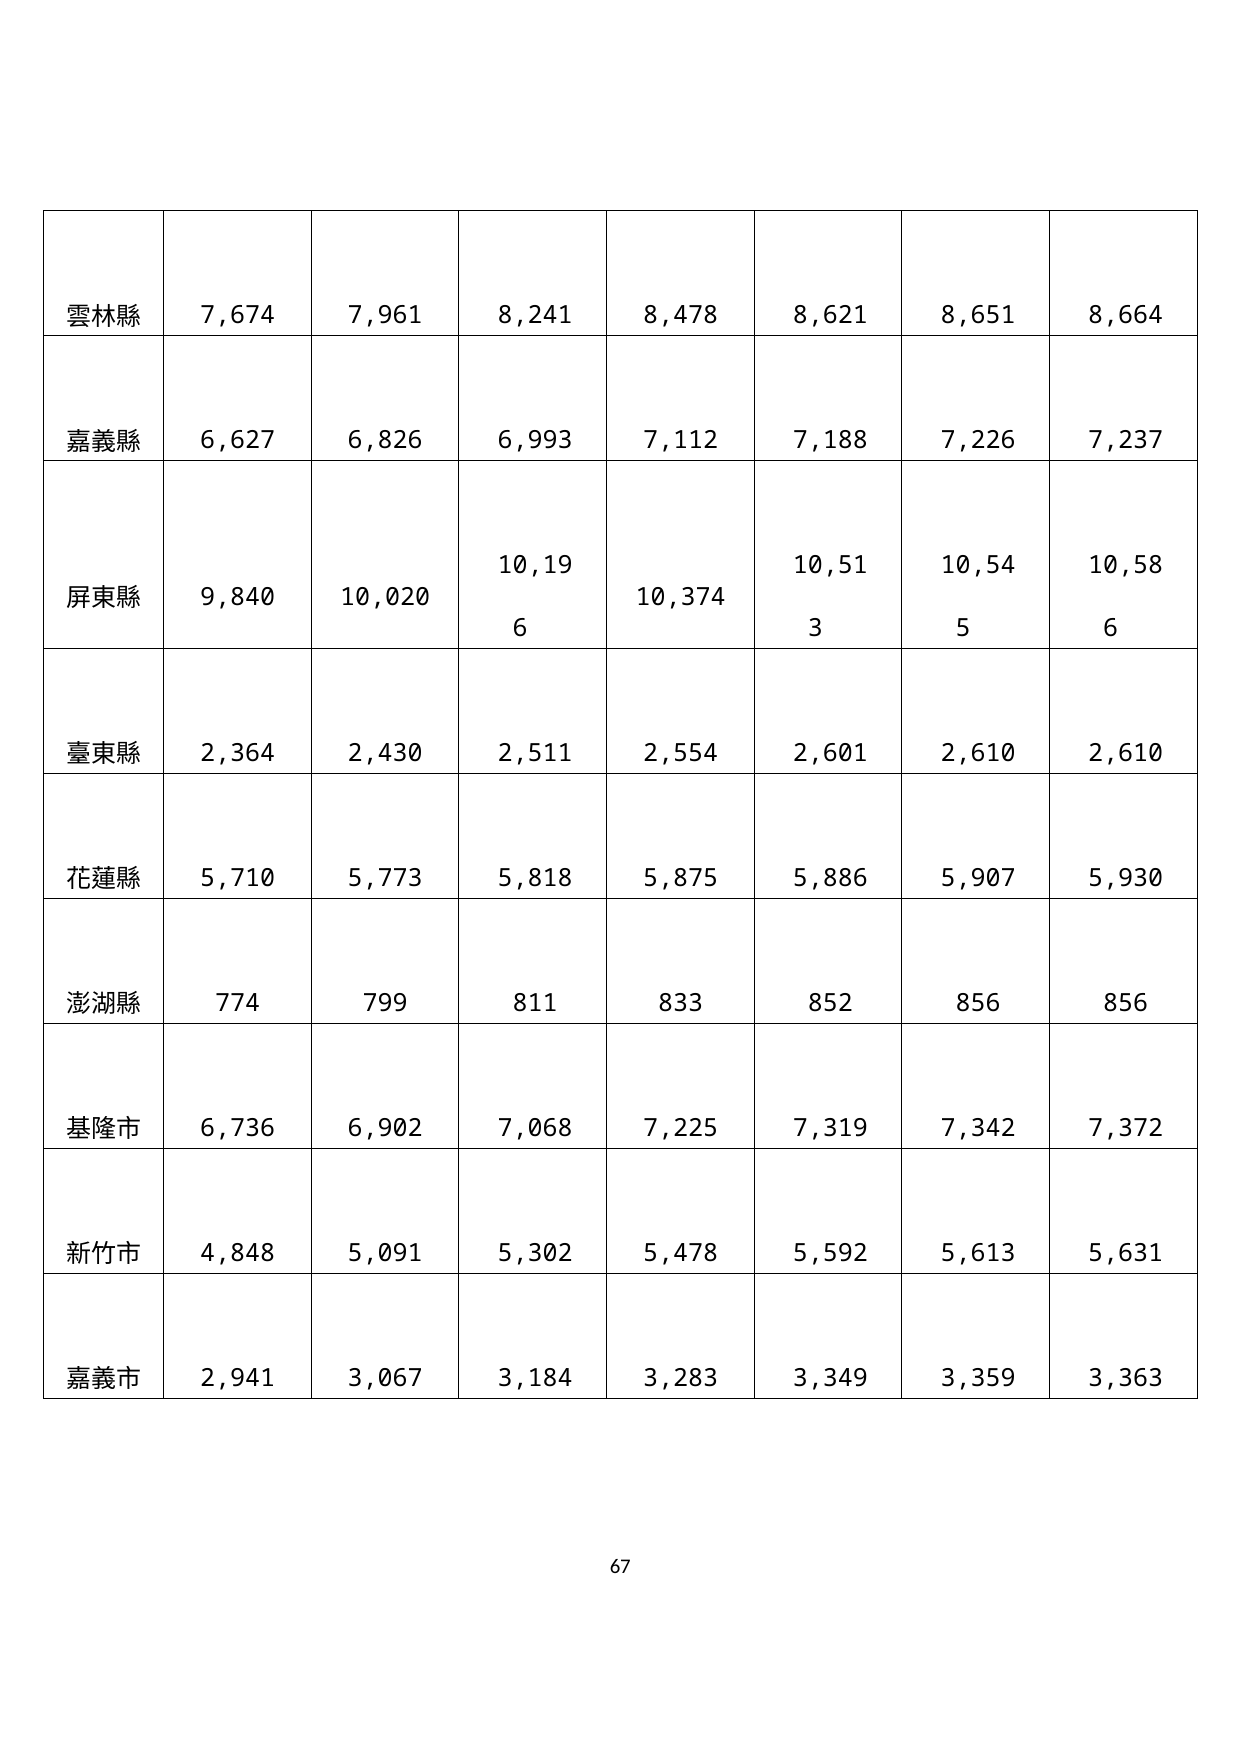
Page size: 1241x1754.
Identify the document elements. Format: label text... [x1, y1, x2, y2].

table_cell 基隆市 [44, 1024, 163, 1147]
table_cell 10,586 [1050, 461, 1197, 647]
table_cell 嘉義市 [44, 1274, 163, 1397]
table_cell 2,554 [607, 649, 754, 772]
table_cell 8,478 [607, 211, 754, 335]
table_cell 5,773 [312, 774, 458, 897]
table_cell 7,961 [312, 211, 458, 335]
table_cell 臺東縣 [44, 649, 163, 772]
table_cell 8,651 [902, 211, 1049, 335]
table_cell 5,302 [459, 1149, 606, 1272]
table_cell 7,112 [607, 336, 754, 460]
table_cell 7,225 [607, 1024, 754, 1147]
table_cell 5,478 [607, 1149, 754, 1272]
table_cell 屏東縣 [44, 461, 163, 647]
table_cell 雲林縣 [44, 211, 163, 335]
table_cell 3,283 [607, 1274, 754, 1397]
table_cell 花蓮縣 [44, 774, 163, 897]
table_cell 5,907 [902, 774, 1049, 897]
table_cell 5,592 [755, 1149, 901, 1272]
table_cell 5,886 [755, 774, 901, 897]
table_cell 5,631 [1050, 1149, 1197, 1272]
table_cell 2,430 [312, 649, 458, 772]
table_cell 澎湖縣 [44, 899, 163, 1022]
table_cell 3,067 [312, 1274, 458, 1397]
table_cell 7,188 [755, 336, 901, 460]
table_cell 2,601 [755, 649, 901, 772]
table_cell 6,627 [164, 336, 311, 460]
table_cell 856 [902, 899, 1049, 1022]
table_cell 6,993 [459, 336, 606, 460]
table_cell 5,818 [459, 774, 606, 897]
table_cell 7,372 [1050, 1024, 1197, 1147]
table_cell 7,226 [902, 336, 1049, 460]
table_cell 6,826 [312, 336, 458, 460]
table_cell 10,020 [312, 461, 458, 647]
table_cell 8,241 [459, 211, 606, 335]
table_cell 2,941 [164, 1274, 311, 1397]
table_cell 7,068 [459, 1024, 606, 1147]
table_cell 8,664 [1050, 211, 1197, 335]
table_cell 7,342 [902, 1024, 1049, 1147]
table_cell 10,196 [459, 461, 606, 647]
table_cell 10,374 [607, 461, 754, 647]
table_cell 5,091 [312, 1149, 458, 1272]
table_cell 3,363 [1050, 1274, 1197, 1397]
table_cell 7,319 [755, 1024, 901, 1147]
table_cell 4,848 [164, 1149, 311, 1272]
table_cell 3,359 [902, 1274, 1049, 1397]
table_cell 799 [312, 899, 458, 1022]
table_cell 5,613 [902, 1149, 1049, 1272]
table_cell 嘉義縣 [44, 336, 163, 460]
table_cell 2,364 [164, 649, 311, 772]
table_cell 3,349 [755, 1274, 901, 1397]
table_cell 811 [459, 899, 606, 1022]
table_cell 833 [607, 899, 754, 1022]
table_cell 856 [1050, 899, 1197, 1022]
table_cell 5,710 [164, 774, 311, 897]
table_cell 774 [164, 899, 311, 1022]
table_cell 2,511 [459, 649, 606, 772]
table_cell 8,621 [755, 211, 901, 335]
table_cell 852 [755, 899, 901, 1022]
table_cell 5,930 [1050, 774, 1197, 897]
table_cell 10,545 [902, 461, 1049, 647]
table_cell 6,736 [164, 1024, 311, 1147]
table_cell 5,875 [607, 774, 754, 897]
table_cell 7,674 [164, 211, 311, 335]
table_cell 3,184 [459, 1274, 606, 1397]
table_cell 新竹市 [44, 1149, 163, 1272]
table_cell 9,840 [164, 461, 311, 647]
table_cell 2,610 [1050, 649, 1197, 772]
table_cell 7,237 [1050, 336, 1197, 460]
table_cell 10,513 [755, 461, 901, 647]
table_cell 2,610 [902, 649, 1049, 772]
table_cell 6,902 [312, 1024, 458, 1147]
